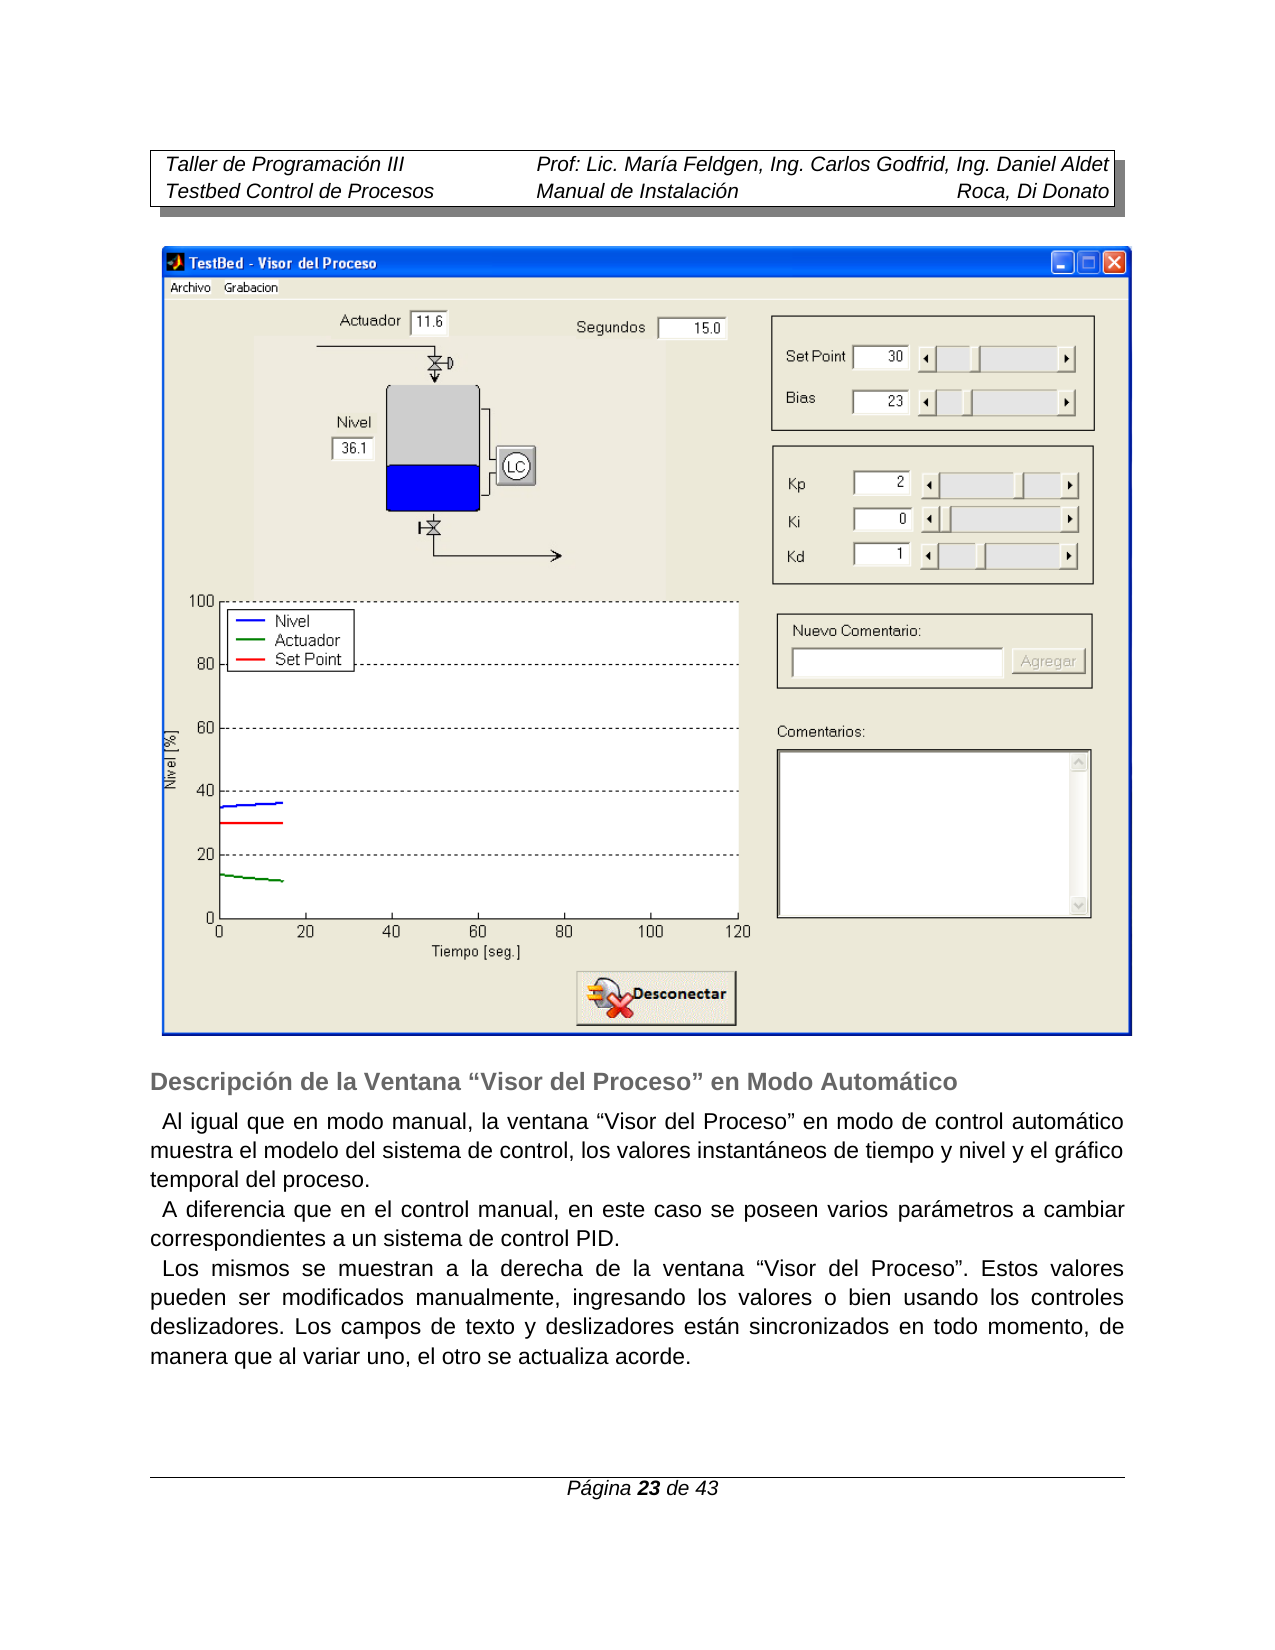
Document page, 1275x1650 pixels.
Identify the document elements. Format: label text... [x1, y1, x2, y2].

subtitle Descripción de la Ventana “Visor del Proceso” en Modo Automático [150, 1068, 1125, 1096]
text Al igual que en modo manual, la ventana “Visor del Proceso” en modo de control automático muestra el modelo del sistema de control, los valores instantáneos de tiempo y nivel y el gráfico temporal del proceso. [150, 1108, 1125, 1193]
picture [161, 246, 1133, 1036]
text A diferencia que en el control manual, en este caso se poseen varios parámetros a cambiar correspondientes a un sistema de control PID. [150, 1197, 1125, 1252]
text Los mismos se muestran a la derecha de la ventana “Visor del Proceso”. Estos valores pueden ser modificados manualmente, ingresando los valores o bien usando los controles deslizadores. Los campos de texto y deslizadores están sincronizados en todo momento, de manera que al variar uno, el otro se actualiza acorde. [150, 1255, 1125, 1369]
